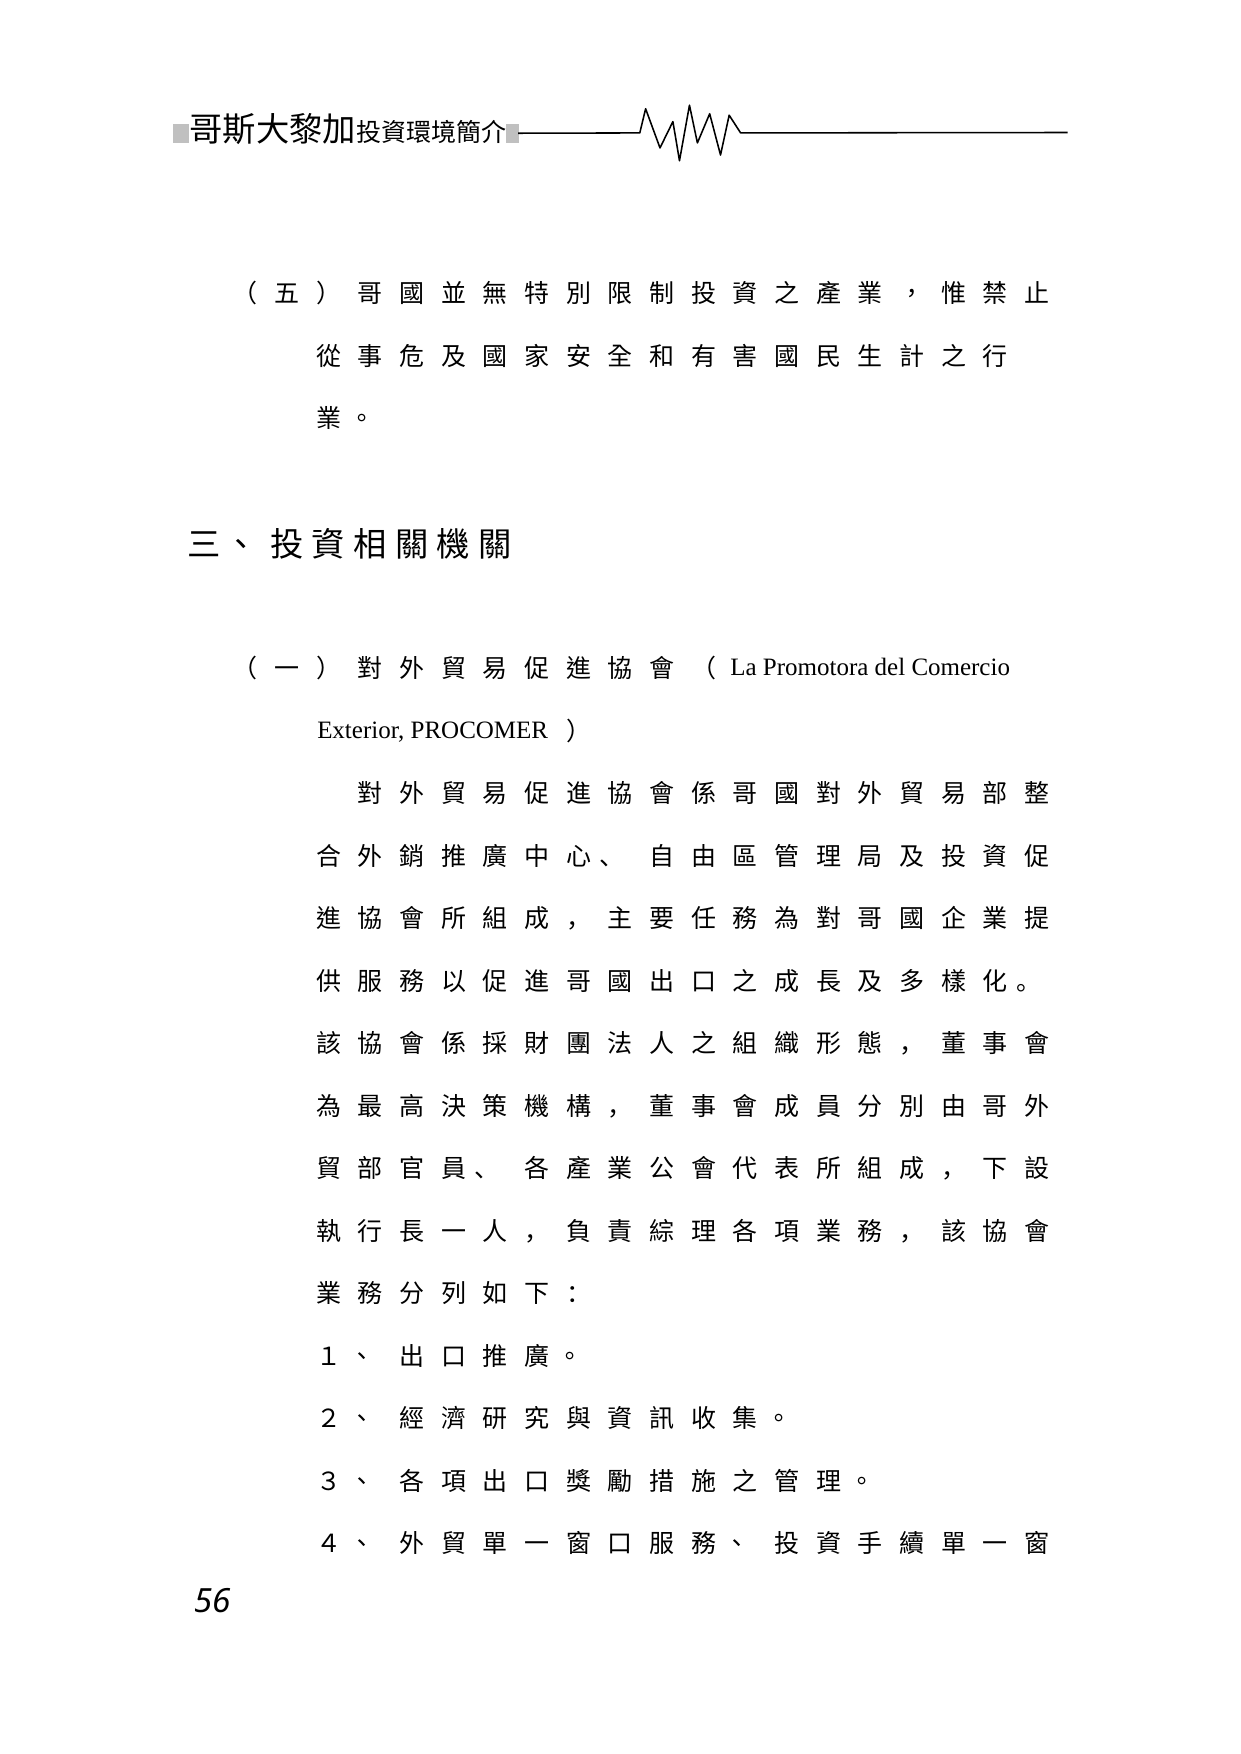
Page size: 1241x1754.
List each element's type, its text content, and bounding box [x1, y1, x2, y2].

text （一）對外貿易促進協會（La Promotora del Comercio Exterior, PROCOMER） [207, 625, 1058, 750]
text （五）哥國並無特別限制投資之產業，惟禁止從事危及國家安全和有害國民生計之行業。 [207, 250, 1058, 438]
text ２、經濟研究與資訊收集。 [281, 1375, 1058, 1438]
text 三、投資相關機關 [183, 500, 1058, 563]
text 對外貿易促進協會係哥國對外貿易部整合外銷推廣中心、自由區管理局及投資促進協會所組成，主要任務為對哥國企業提供服務以促進哥國出口之成長及多樣化。該協會係採財團法人之組織形態，董事會為最高決策機構，董事會成員分別由哥外貿部官員、各產業公會代表所組成，下設執行長一人，負責綜理各項業務，該協會業務分列如下： [281, 750, 1058, 1313]
text ３、各項出口獎勵措施之管理。 [281, 1438, 1058, 1500]
text １、出口推廣。 [281, 1313, 1058, 1375]
text ４、外貿單一窗口服務、投資手續單一窗 [281, 1500, 1058, 1563]
